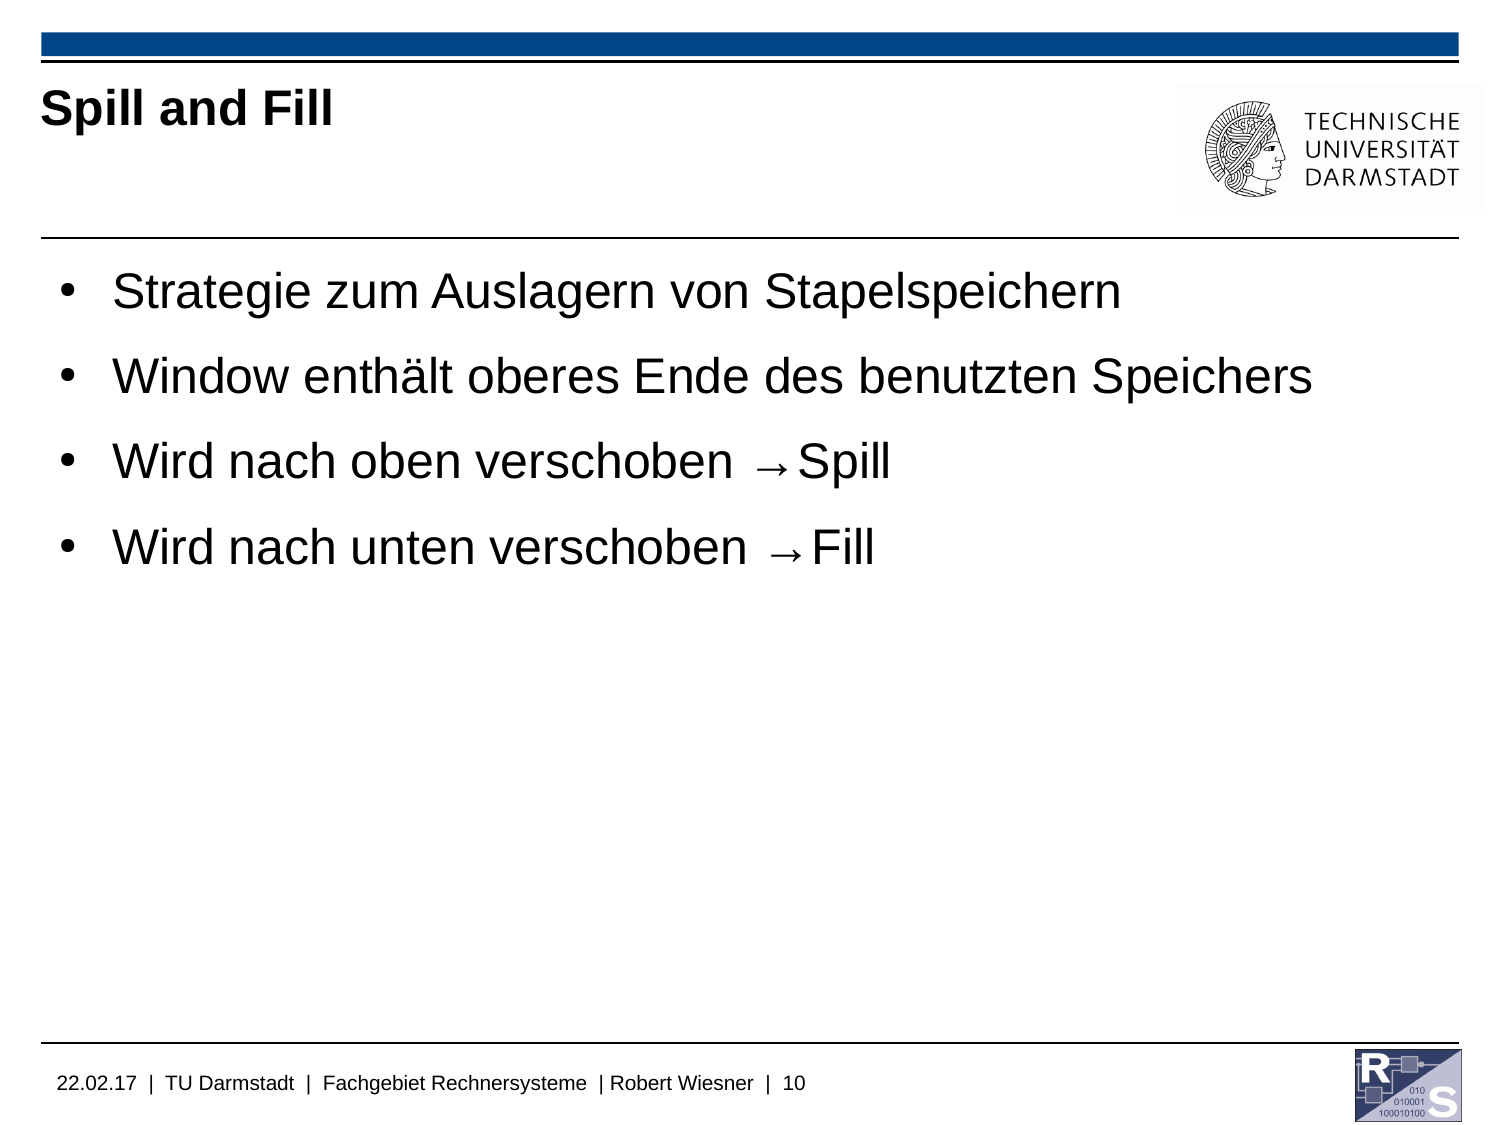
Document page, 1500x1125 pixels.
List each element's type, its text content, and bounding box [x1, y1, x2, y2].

picture [1355, 1049, 1462, 1122]
title Spill and Fill [40, 32, 1133, 183]
list Strategie zum Auslagern von Stapelspeichern Window enthält oberes Ende des benutzten Speichers Wird nach oben verschoben →Spill Wird nach unten verschoben →Fill [41, 263, 1455, 1032]
